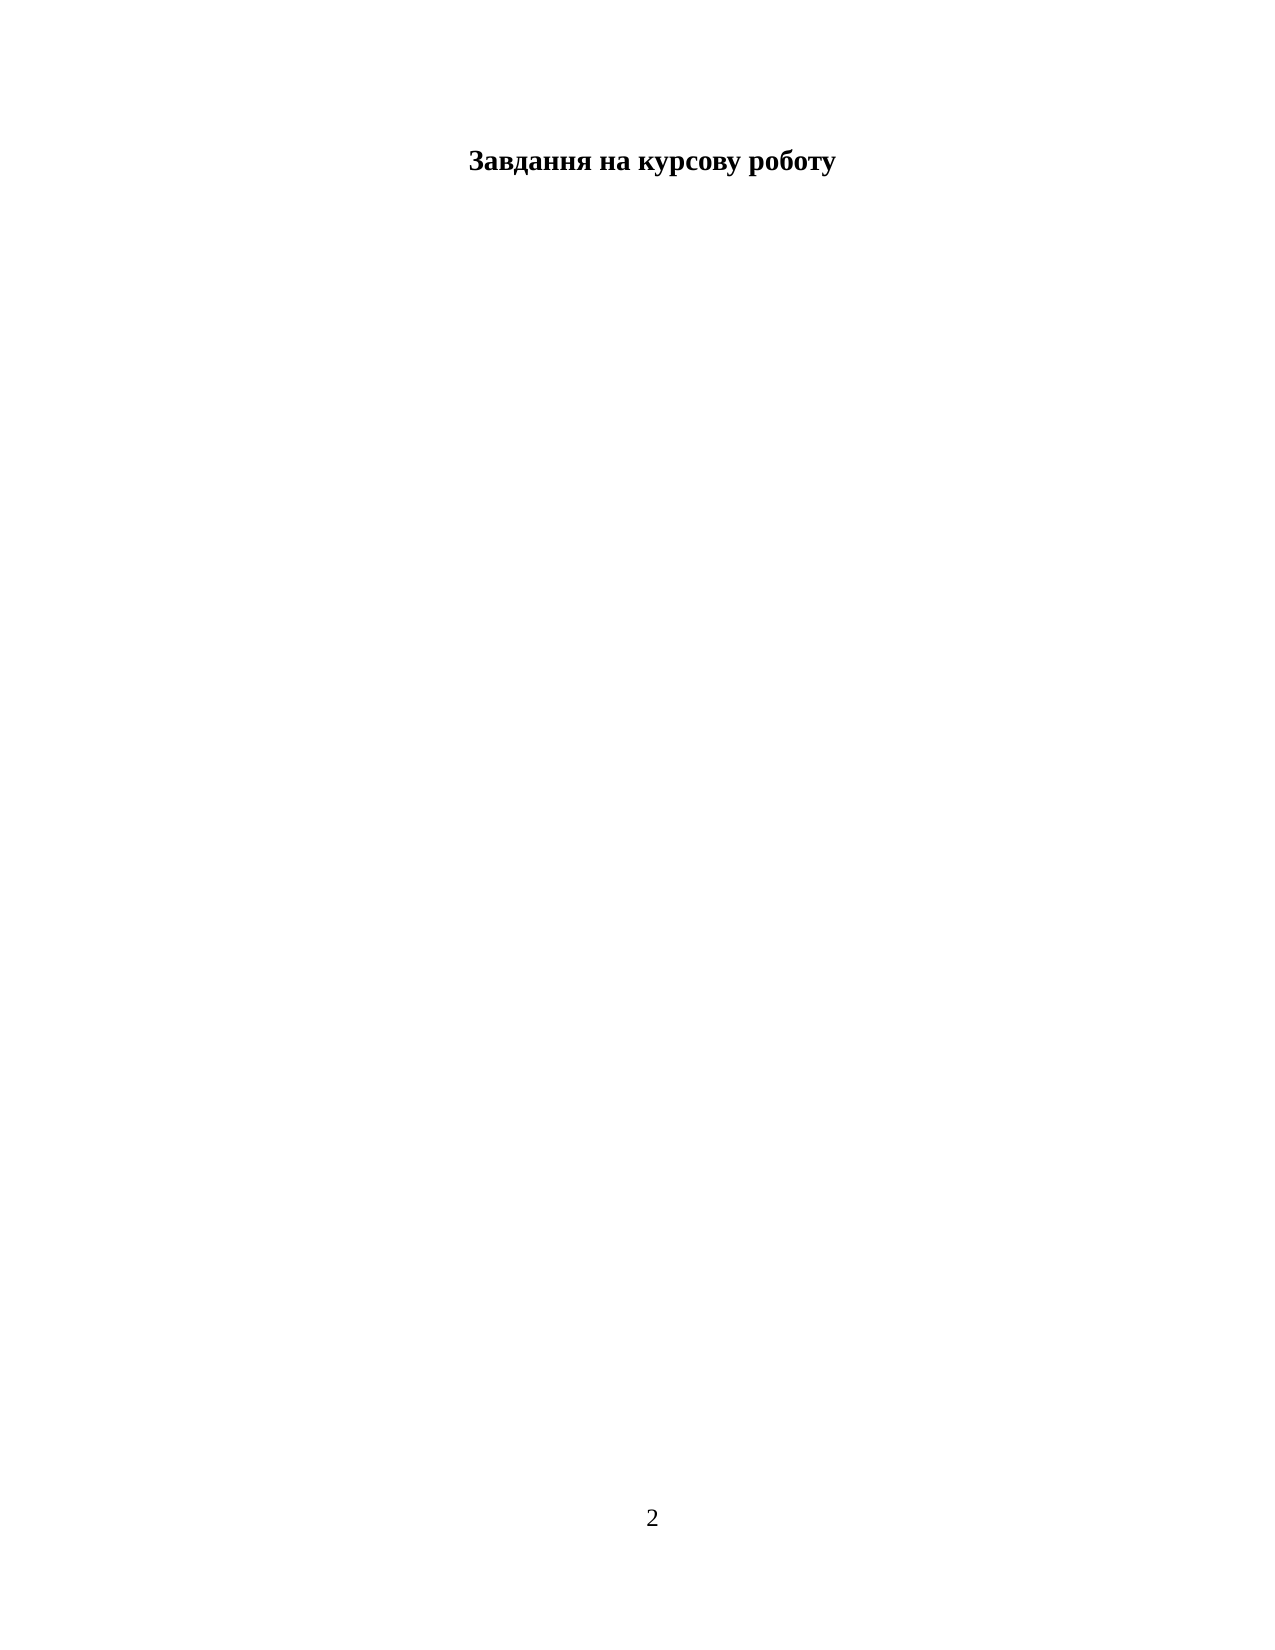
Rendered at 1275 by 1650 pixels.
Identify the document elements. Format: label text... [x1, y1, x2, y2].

subtitle Завдання на курсову роботу [118, 143, 1157, 177]
